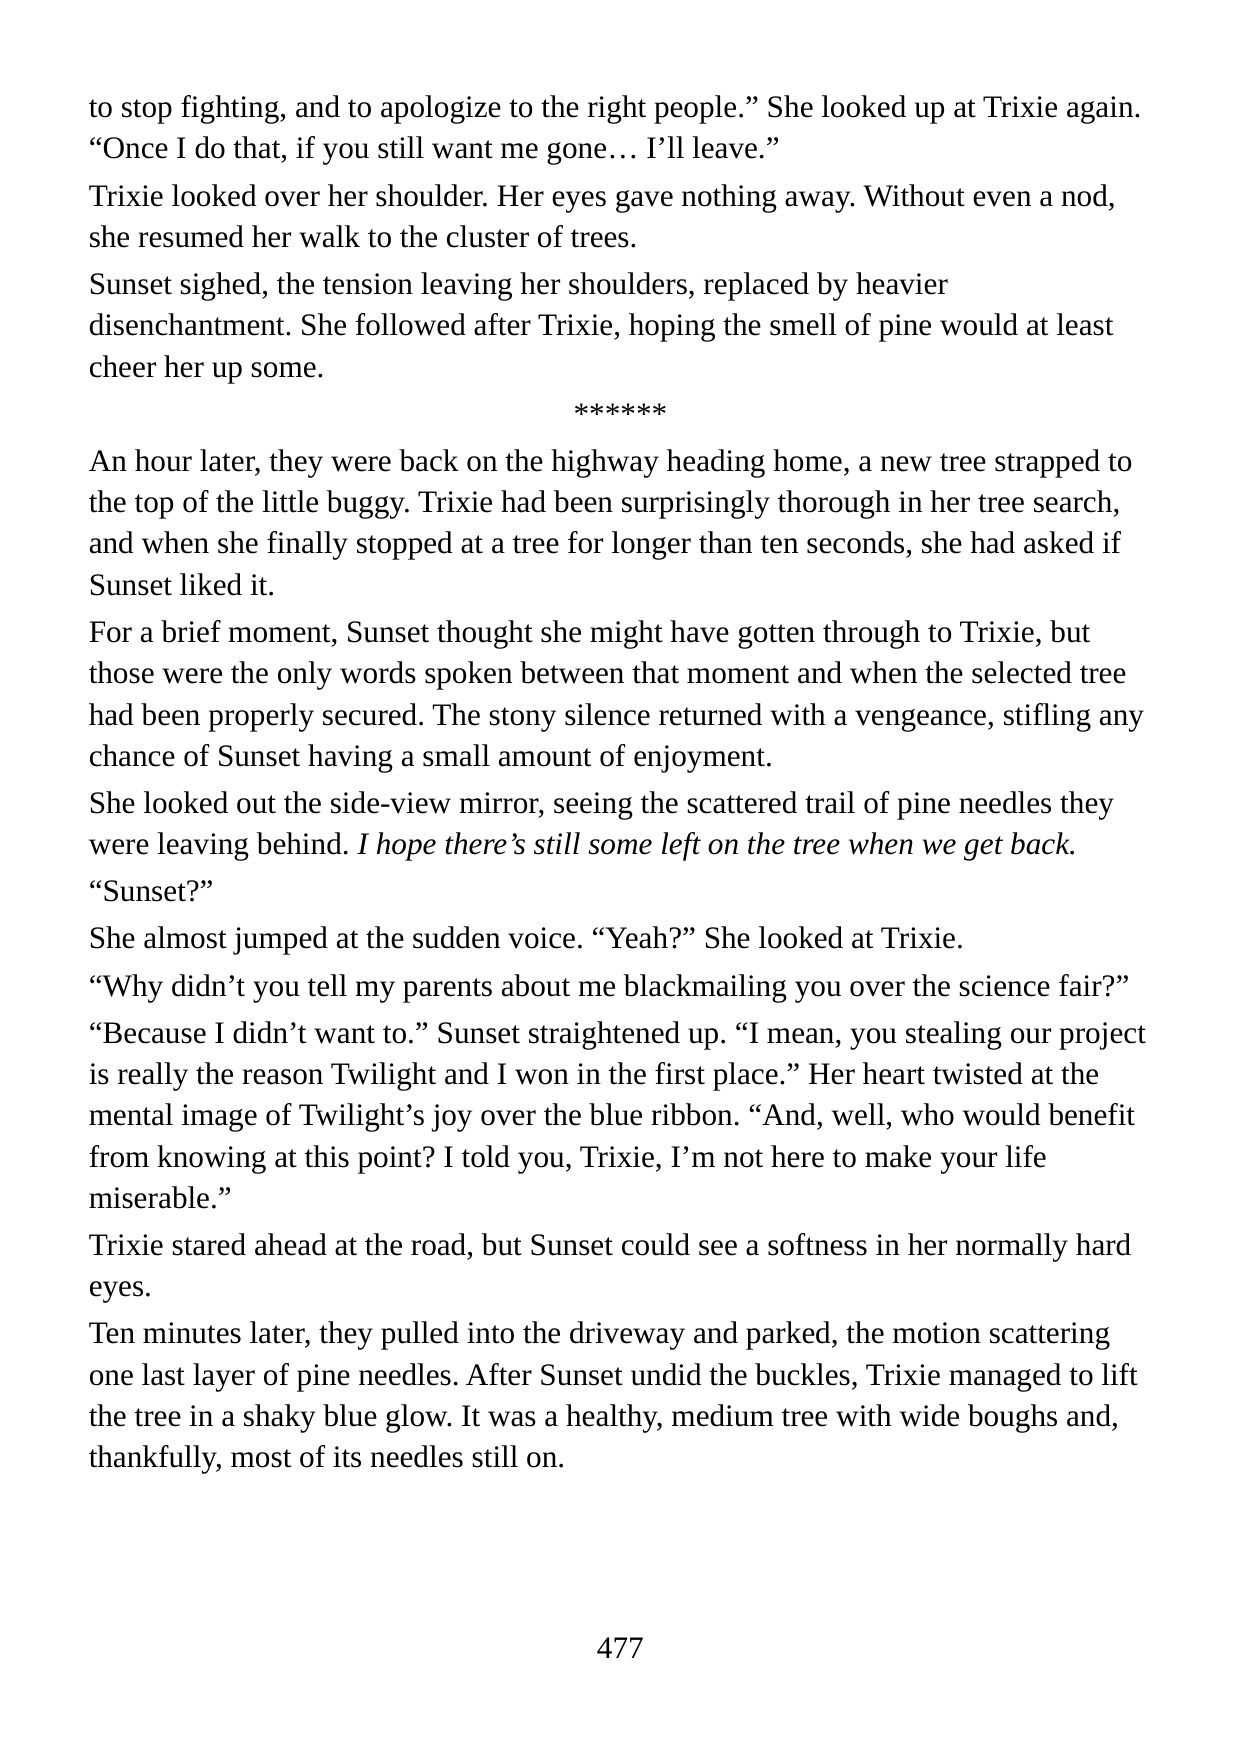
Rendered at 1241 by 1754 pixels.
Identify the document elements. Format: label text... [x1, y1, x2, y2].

text Trixie stared ahead at the road, but Sunset could see a softness in her normally hard eyes. [88, 1226, 1152, 1303]
text to stop fighting, and to apologize to the right people.” She looked up at Trixie again. “Once I do that, if you still want me gone… I’ll leave.” [88, 88, 1152, 166]
text Trixie looked over her shoulder. Her eyes gave nothing away. Without even a nod, she resumed her walk to the cluster of trees. [88, 177, 1152, 254]
text ****** [88, 395, 1152, 431]
text Ten minutes later, they pulled into the driveway and parked, the motion scattering one last layer of pine needles. After Sunset undid the buckles, Trixie managed to lift the tree in a shaky blue glow. It was a healthy, medium tree with wide boughs and, thankfully, most of its needles still on. [88, 1315, 1152, 1474]
text An hour later, they were back on the highway heading home, a new tree strapped to the top of the little buggy. Trixie had been surprisingly thorough in her tree search, and when she finally stopped at a tree for longer than ten seconds, she had asked if Sunset liked it. [88, 442, 1152, 602]
text Sunset sighed, the tension leaving her shoulders, replaced by heavier disenchantment. She followed after Trixie, hoping the smell of pine would at least cheer her up some. [88, 265, 1152, 384]
text “Why didn’t you tell my parents about me blackmailing you over the science fair?” [88, 967, 1152, 1003]
text “Sunset?” [88, 873, 1152, 908]
text She almost jumped at the sudden voice. “Yeah?” She looked at Trixie. [88, 920, 1152, 956]
text She looked out the side-view mirror, seeing the scattered trail of pine needles they were leaving behind. I hope there’s still some left on the tree when we get back. [88, 784, 1152, 861]
text “Because I didn’t want to.” Sunset straightened up. “I mean, you stealing our project is really the reason Twilight and I won in the first place.” Her heart twisted at the mental image of Twilight’s joy over the blue ribbon. “And, well, who would benefit from knowing at this point? I told you, Trixie, I’m not here to make your life miserable.” [88, 1014, 1152, 1215]
text For a brief moment, Sunset thought she might have gotten through to Trixie, but those were the only words spoken between that moment and when the selected tree had been properly secured. The stony silence returned with a vengeance, stifling any chance of Sunset having a small amount of enjoyment. [88, 613, 1152, 773]
